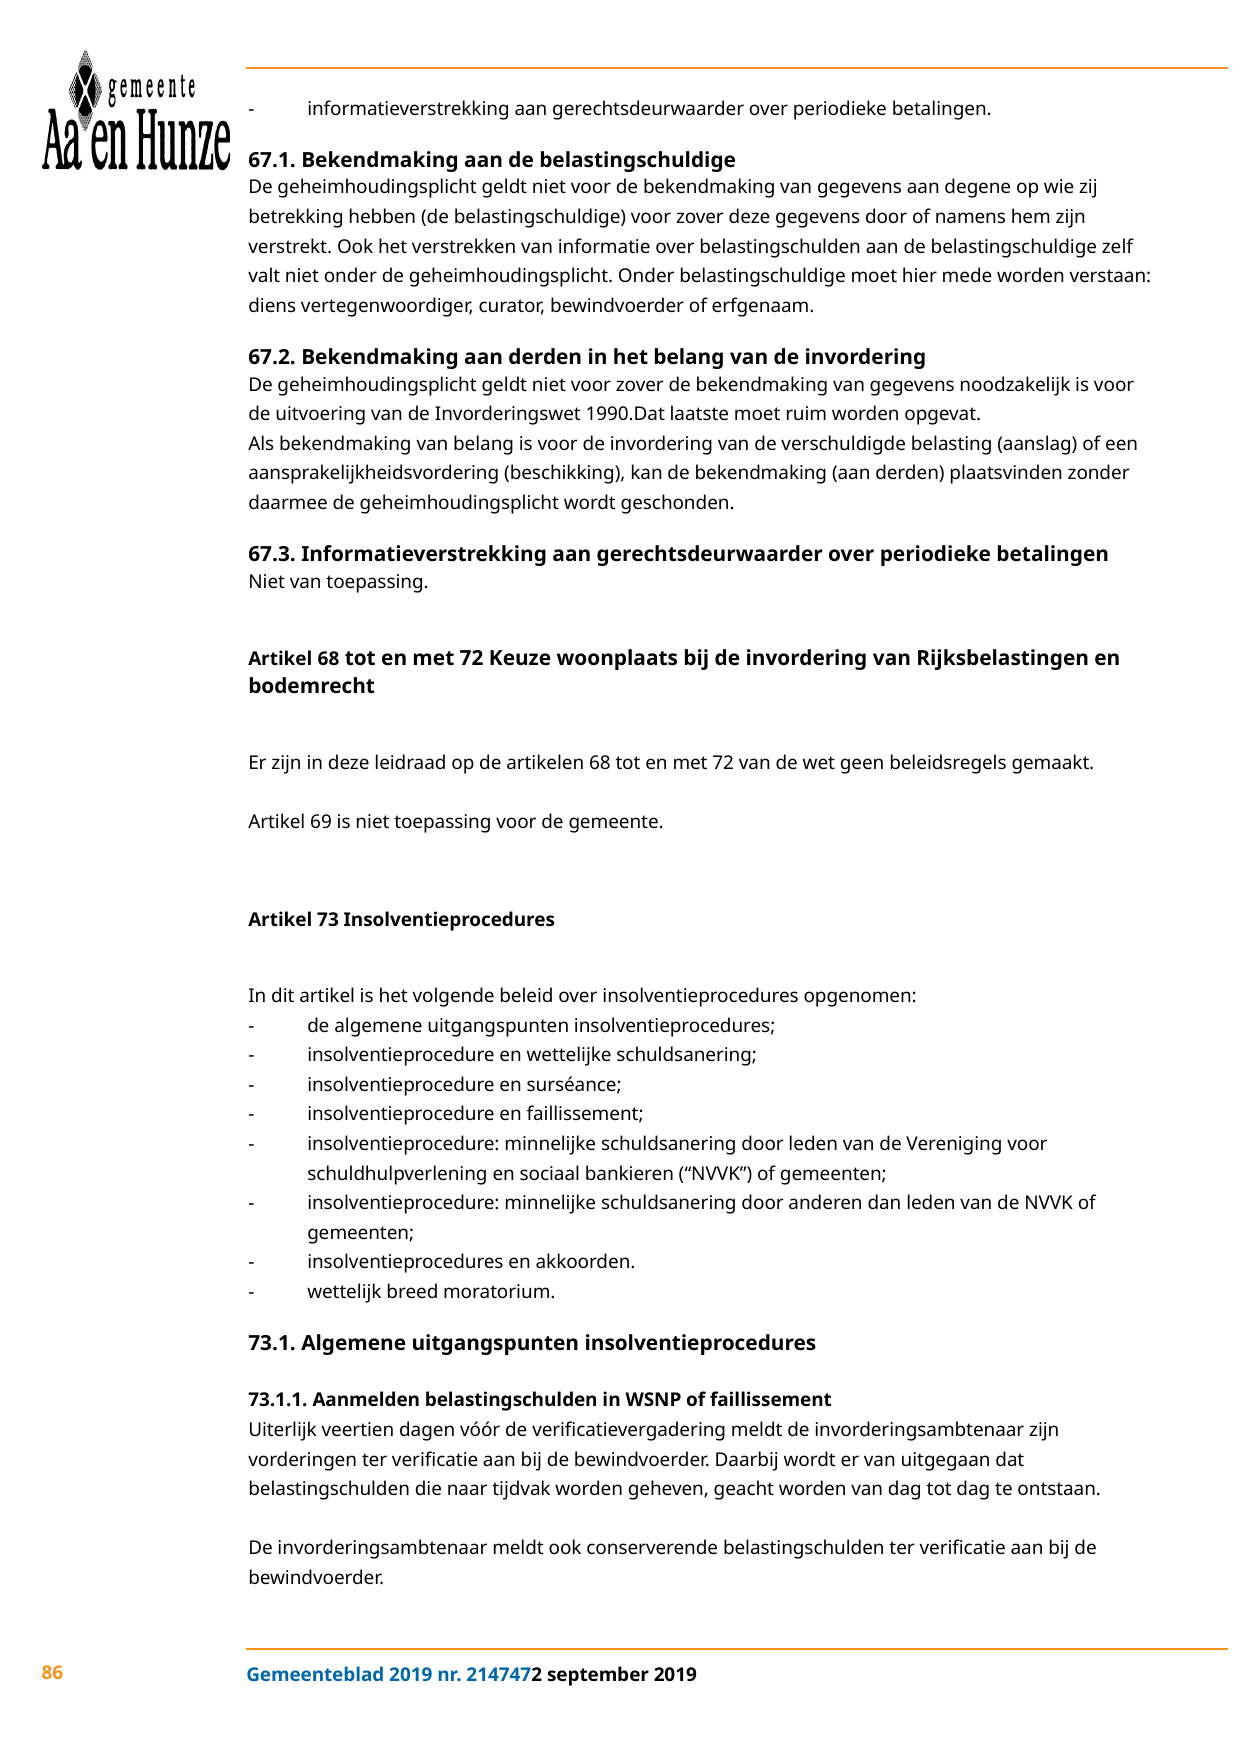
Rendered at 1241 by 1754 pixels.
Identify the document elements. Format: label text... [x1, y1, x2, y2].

list insolventieprocedure: minnelijke schuldsanering door leden van de Vereniging voor schuldhulpverlening en sociaal bankieren (“NVVK”) of gemeenten; [248, 1130, 1152, 1186]
text De invorderingsambtenaar meldt ook conserverende belastingschulden ter verificatie aan bij de bewindvoerder. [248, 1534, 1152, 1590]
list insolventieprocedure en surséance; [248, 1071, 1152, 1097]
text De geheimhoudingsplicht geldt niet voor zover de bekendmaking van gegevens noodzakelijk is voor de uitvoering van de Invorderingswet 1990.Dat laatste moet ruim worden opgevat. [248, 371, 1152, 426]
text Uiterlijk veertien dagen vóór de verificatievergadering meldt de invorderingsambtenaar zijn vorderingen ter verificatie aan bij de bewindvoerder. Daarbij wordt er van uitgegaan dat belastingschulden die naar tijdvak worden geheven, geacht worden van dag tot dag te ontstaan. [248, 1416, 1152, 1501]
text 73.1. Algemene uitgangspunten insolventieprocedures [248, 1328, 1152, 1357]
text Als bekendmaking van belang is voor de invordering van de verschuldigde belasting (aanslag) of een aansprakelijkheidsvordering (beschikking), kan de bekendmaking (aan derden) plaatsvinden zonder daarmee de geheimhoudingsplicht wordt geschonden. [248, 430, 1152, 515]
list insolventieprocedure: minnelijke schuldsanering door anderen dan leden van de NVVK of gemeenten; [248, 1189, 1152, 1245]
text 67.2. Bekendmaking aan derden in het belang van de invordering [248, 342, 1152, 371]
text In dit artikel is het volgende beleid over insolventieprocedures opgenomen: [248, 982, 1152, 1008]
text 67.3. Informatieverstrekking aan gerechtsdeurwaarder over periodieke betalingen [248, 539, 1152, 568]
list de algemene uitgangspunten insolventieprocedures; [248, 1012, 1152, 1038]
text De geheimhoudingsplicht geldt niet voor de bekendmaking van gegevens aan degene op wie zij betrekking hebben (de belastingschuldige) voor zover deze gegevens door of namens hem zijn verstrekt. Ook het verstrekken van informatie over belastingschulden aan de belastingschuldige zelf valt niet onder de geheimhoudingsplicht. Onder belastingschuldige moet hier mede worden verstaan: diens vertegenwoordiger, curator, bewindvoerder of erfgenaam. [248, 174, 1152, 318]
text Artikel 73 Insolventieprocedures [248, 904, 1152, 933]
text Niet van toepassing. [248, 568, 1152, 594]
text Artikel 69 is niet toepassing voor de gemeente. [248, 808, 1152, 834]
text 67.1. Bekendmaking aan de belastingschuldige [248, 145, 1152, 174]
list insolventieprocedure en faillissement; [248, 1101, 1152, 1126]
list insolventieprocedure en wettelijke schuldsanering; [248, 1041, 1152, 1067]
text Artikel 68 tot en met 72 Keuze woonplaats bij de invordering van Rijksbelastingen en bodemrecht [248, 643, 1152, 700]
text 73.1.1. Aanmelden belastingschulden in WSNP of faillissement [248, 1387, 1152, 1412]
picture [41, 47, 231, 172]
list insolventieprocedures en akkoorden. [248, 1248, 1152, 1274]
list informatieverstrekking aan gerechtsdeurwaarder over periodieke betalingen. [248, 95, 1152, 121]
list wettelijk breed moratorium. [248, 1278, 1152, 1304]
text Er zijn in deze leidraad op de artikelen 68 tot en met 72 van de wet geen beleidsregels gemaakt. [248, 749, 1152, 775]
